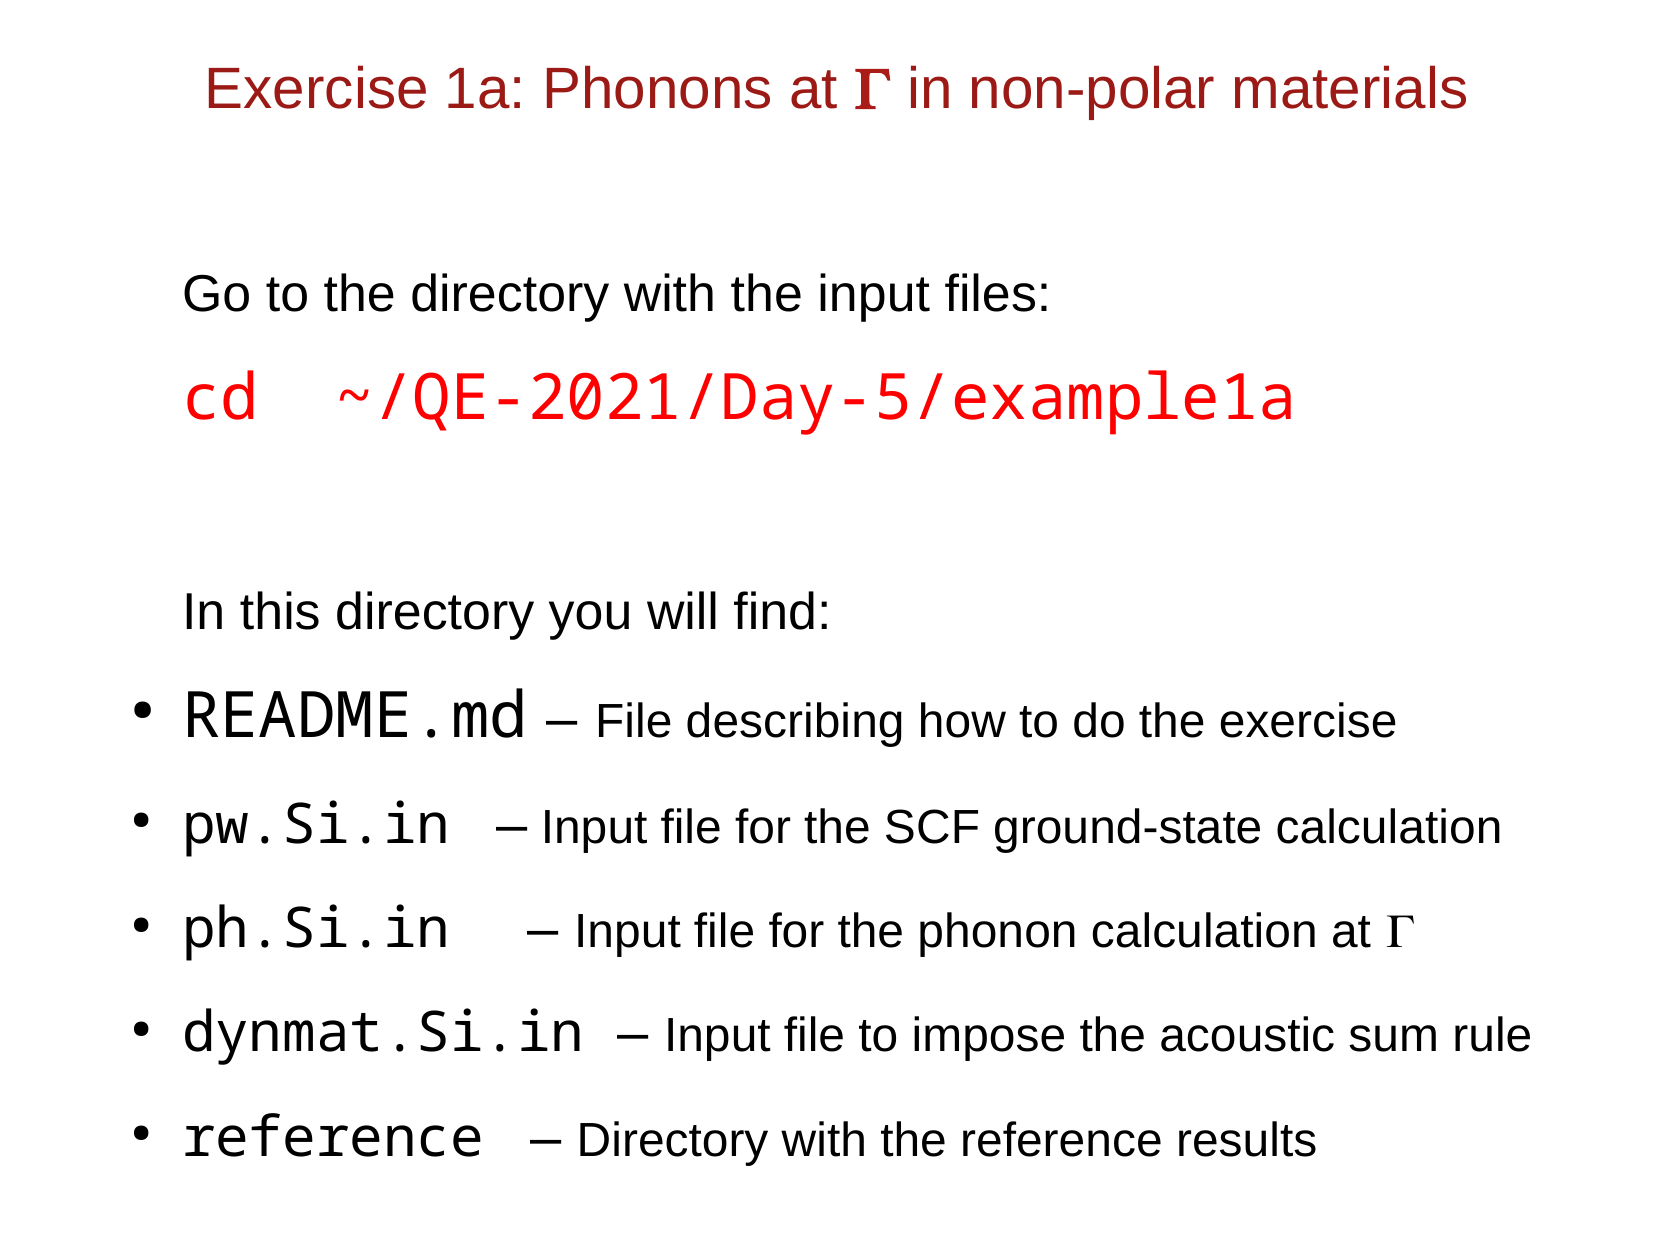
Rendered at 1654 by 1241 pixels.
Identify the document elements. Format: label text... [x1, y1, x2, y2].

list Go to the directory with the input files: cd ~/QE-2021/Day-5/example1a In this directory you will find: README.md – File describing how to do the exercise pw.Si.in – Input file for the SCF ground-state calculation ph.Si.in – Input file for the phonon calculation at Γ dynmat.Si.in – Input file to impose the acoustic sum rule reference – Directory with the reference results [114, 264, 1603, 1174]
title Exercise 1a: Phonons at Γ in non-polar materials [82, 0, 1571, 192]
